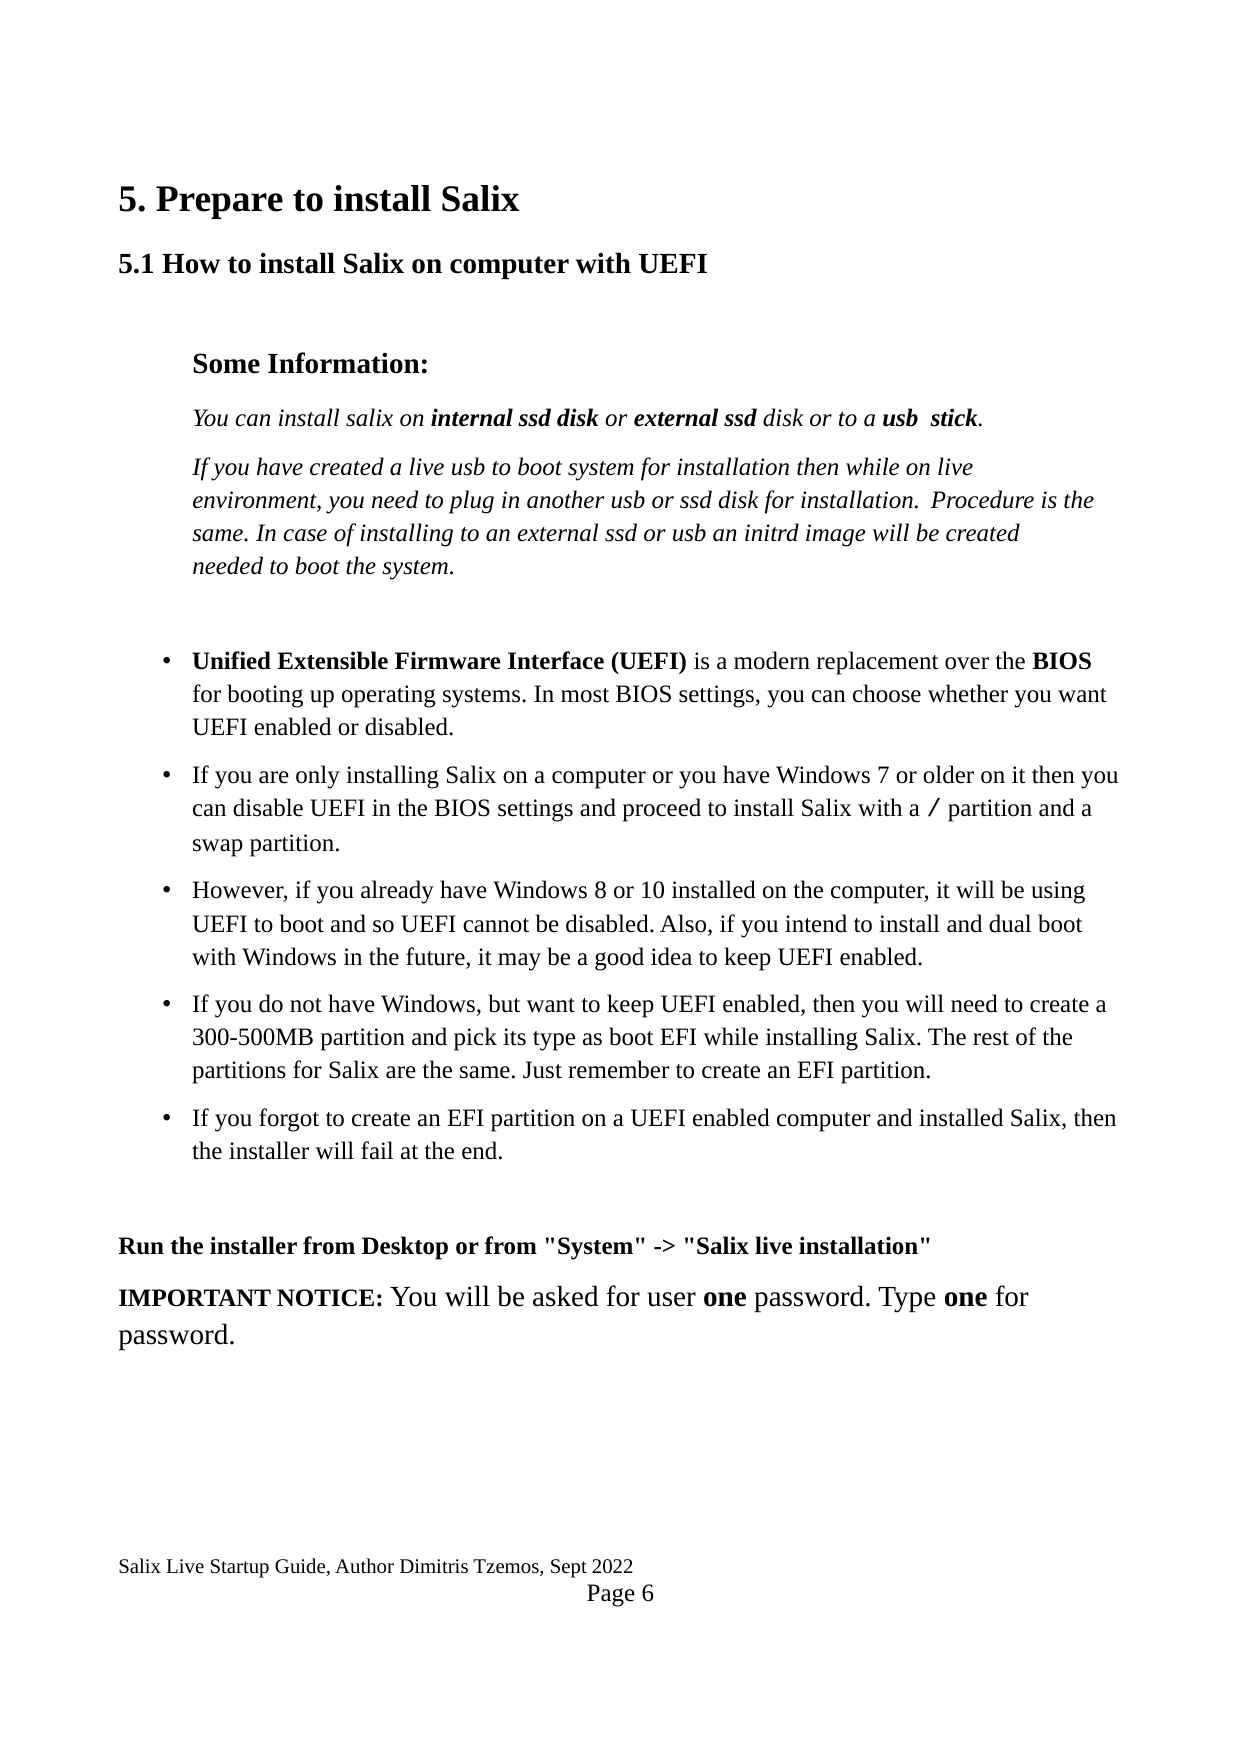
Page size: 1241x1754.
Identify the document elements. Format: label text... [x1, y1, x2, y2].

list Unified Extensible Firmware Interface (UEFI) is a modern replacement over the BIOS for booting up operating systems. In most BIOS settings, you can choose whether you want UEFI enabled or disabled. [162, 646, 1122, 741]
list If you are only installing Salix on a computer or you have Windows 7 or older on it then you can disable UEFI in the BIOS settings and proceed to install Salix with a / partition and a swap partition. [162, 760, 1122, 857]
subtitle Prepare to install Salix [118, 176, 1122, 219]
subtitle 5.1 How to install Salix on computer with UEFI [118, 247, 1122, 280]
text IMPORTANT NOTICE: You will be asked for user one password. Type one for password. [118, 1279, 1122, 1351]
text If you have created a live usb to boot system for installation then while on live environment, you need to plug in another usb or ssd disk for installation. Procedure is the same. In case of installing to an external ssd or usb an initrd image will be created needed to boot the system. [118, 452, 1122, 580]
list However, if you already have Windows 8 or 10 installed on the computer, it will be using UEFI to boot and so UEFI cannot be disabled. Also, if you intend to install and dual boot with Windows in the future, it may be a good idea to keep UEFI enabled. [162, 876, 1122, 970]
text You can install salix on internal ssd disk or external ssd disk or to a usb stick. [118, 399, 1122, 432]
text Run the installer from Desktop or from "System" -> "Salix live installation" [118, 1231, 1122, 1260]
list If you forgot to create an EFI partition on a UEFI enabled computer and installed Salix, then the installer will fail at the end. [162, 1103, 1122, 1165]
list If you do not have Windows, but want to keep UEFI enabled, then you will need to create a 300-500MB partition and pick its type as boot EFI while installing Salix. The rest of the partitions for Salix are the same. Just remember to create an EFI partition. [162, 989, 1122, 1084]
text Some Information: [118, 346, 1122, 379]
